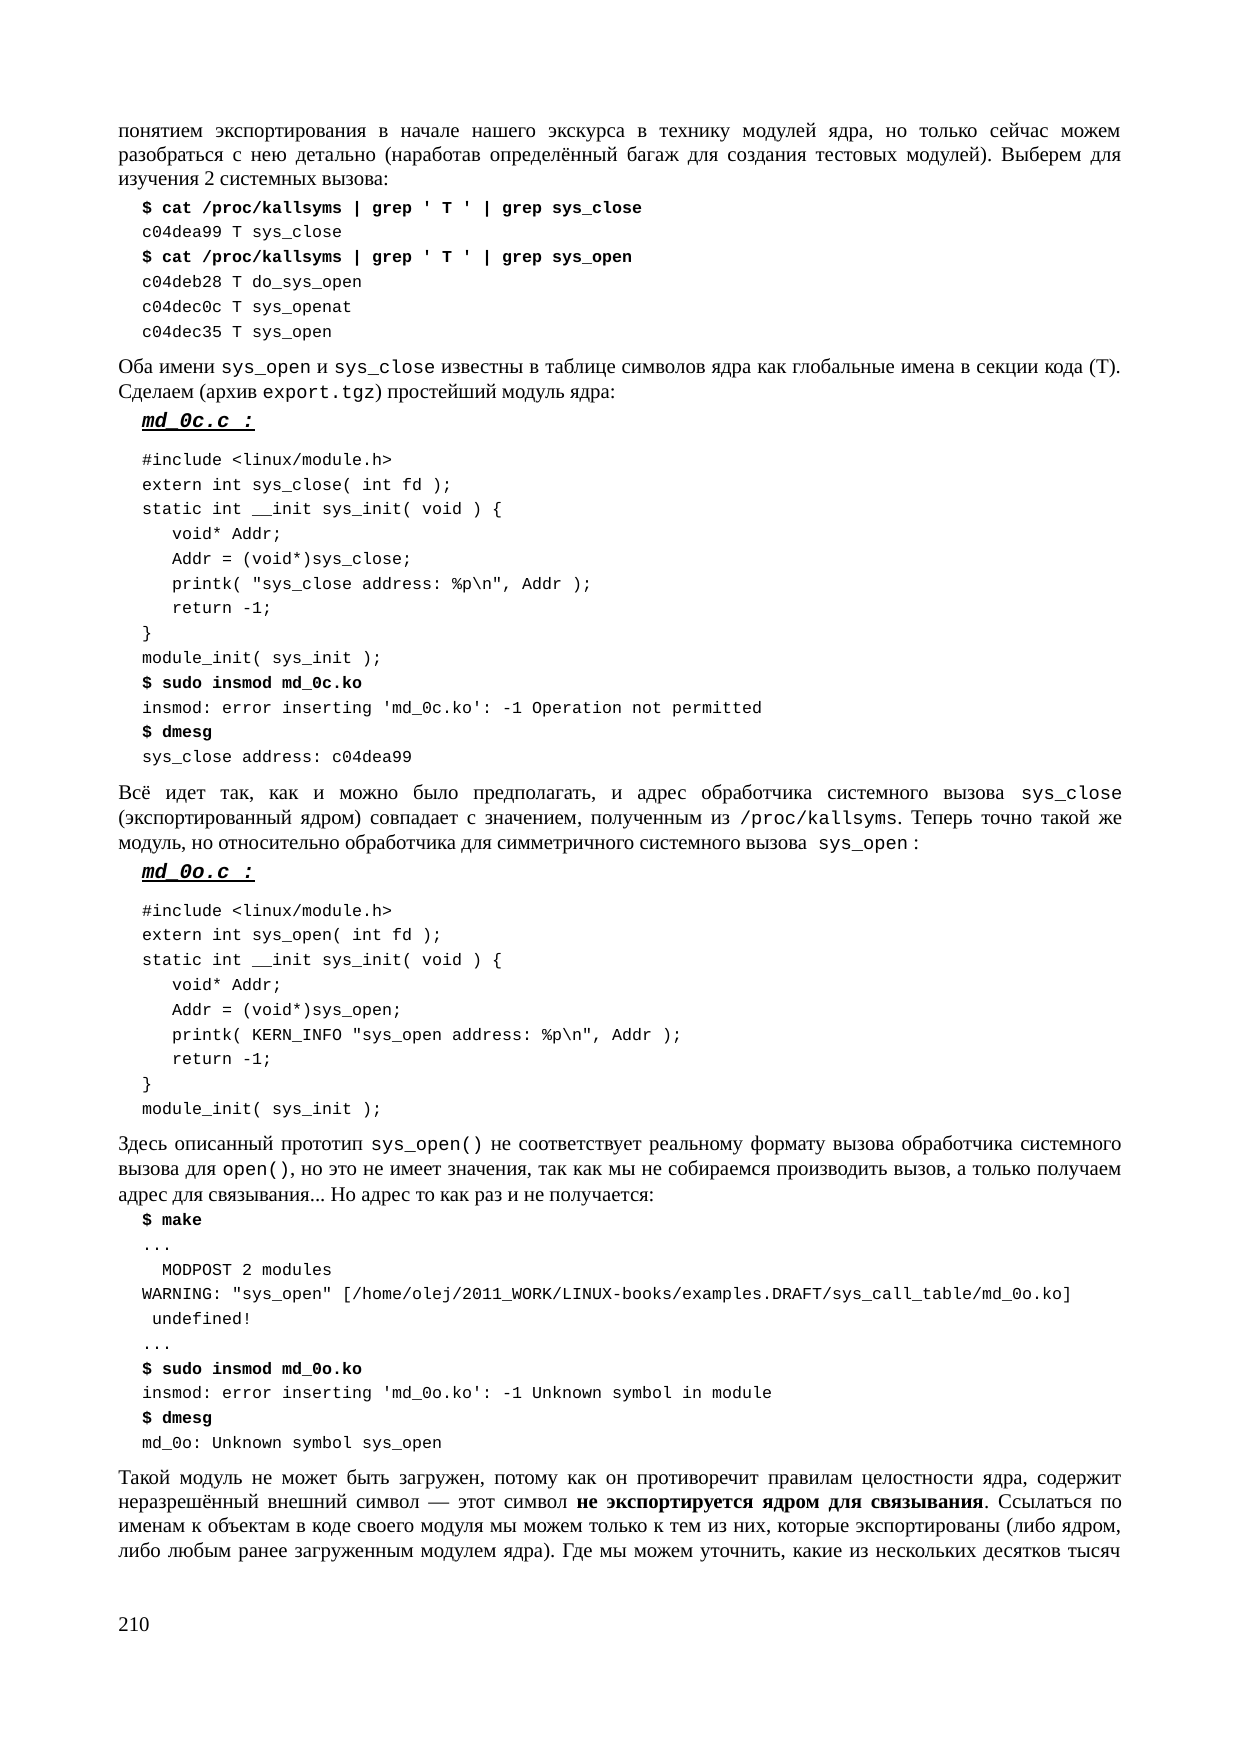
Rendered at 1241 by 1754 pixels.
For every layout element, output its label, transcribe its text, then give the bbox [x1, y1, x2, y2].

text $ sudo insmod md_0c.ko [142, 674, 1122, 693]
text } [142, 625, 1122, 644]
text c04dea99 T sys_close [142, 224, 1122, 243]
text md_0o.c : [142, 861, 1122, 884]
text $ sudo insmod md_0o.ko [142, 1360, 1122, 1379]
text Всё идет так, как и можно было предполагать, и адрес обработчика системного вызова sys_close (экспортированный ядром) совпадает с значением, полученным из /proc/kallsyms. Теперь точно такой же модуль, но относительно обработчика для симметричного системного вызова sys_open : [118, 779, 1122, 855]
text WARNING: "sys_open" [/home/olej/2011_WORK/LINUX-books/examples.DRAFT/sys_call_table/md_0o.ko] [142, 1286, 1122, 1305]
text $ dmesg [142, 1410, 1122, 1429]
text Такой модуль не может быть загружен, потому как он противоречит правилам целостности ядра, содержит неразрешённый внешний символ — этот символ не экспортируется ядром для связывания. Ссылаться по именам к объектам в коде своего модуля мы можем только к тем из них, которые экспортированы (либо ядром, либо любым ранее загруженным модулем ядра). Где мы можем уточнить, какие из нескольких десятков тысяч [118, 1465, 1122, 1562]
text c04deb28 T do_sys_open [142, 273, 1122, 292]
text module_init( sys_init ); [142, 650, 1122, 668]
text static int __init sys_init( void ) { [142, 501, 1122, 520]
text printk( KERN_INFO "sys_open address: %p\n", Addr ); [142, 1026, 1122, 1045]
text return -1; [142, 1051, 1122, 1070]
text sys_close address: c04dea99 [142, 749, 1122, 768]
text $ make [142, 1211, 1122, 1230]
text undefined! [142, 1311, 1122, 1329]
text Addr = (void*)sys_close; [142, 551, 1122, 569]
text static int __init sys_init( void ) { [142, 952, 1122, 971]
text module_init( sys_init ); [142, 1101, 1122, 1119]
text $ cat /proc/kallsyms | grep ' T ' | grep sys_close [142, 199, 1122, 218]
text extern int sys_open( int fd ); [142, 927, 1122, 946]
text md_0c.c : [142, 410, 1122, 434]
text ... [142, 1236, 1122, 1255]
text void* Addr; [142, 977, 1122, 995]
text MODPOST 2 modules [142, 1261, 1122, 1280]
text return -1; [142, 600, 1122, 619]
text $ dmesg [142, 724, 1122, 743]
text printk( "sys_close address: %p\n", Addr ); [142, 575, 1122, 594]
text md_0o: Unknown symbol sys_open [142, 1434, 1122, 1453]
text extern int sys_close( int fd ); [142, 476, 1122, 495]
text $ cat /proc/kallsyms | grep ' T ' | grep sys_open [142, 249, 1122, 268]
text Addr = (void*)sys_open; [142, 1001, 1122, 1020]
text void* Addr; [142, 526, 1122, 544]
text #include <linux/module.h> [142, 451, 1122, 470]
text insmod: error inserting 'md_0o.ko': -1 Unknown symbol in module [142, 1385, 1122, 1404]
text понятием экспортирования в начале нашего экскурса в технику модулей ядра, но только сейчас можем разобраться с нею детально (наработав определённый багаж для создания тестовых модулей). Выберем для изучения 2 системных вызова: [118, 118, 1122, 190]
text Оба имени sys_open и sys_close известны в таблице символов ядра как глобальные имена в секции кода (T). Сделаем (архив export.tgz) простейший модуль ядра: [118, 354, 1122, 404]
text c04dec35 T sys_open [142, 323, 1122, 342]
text Здесь описанный прототип sys_open() не соответствует реальному формату вызова обработчика системного вызова для open(), но это не имеет значения, так как мы не собираемся производить вызов, а только получаем адрес для связывания... Но адрес то как раз и не получается: [118, 1131, 1122, 1206]
text ... [142, 1335, 1122, 1354]
text c04dec0c T sys_openat [142, 298, 1122, 317]
text #include <linux/module.h> [142, 902, 1122, 921]
text insmod: error inserting 'md_0c.ko': -1 Operation not permitted [142, 699, 1122, 718]
text } [142, 1076, 1122, 1094]
